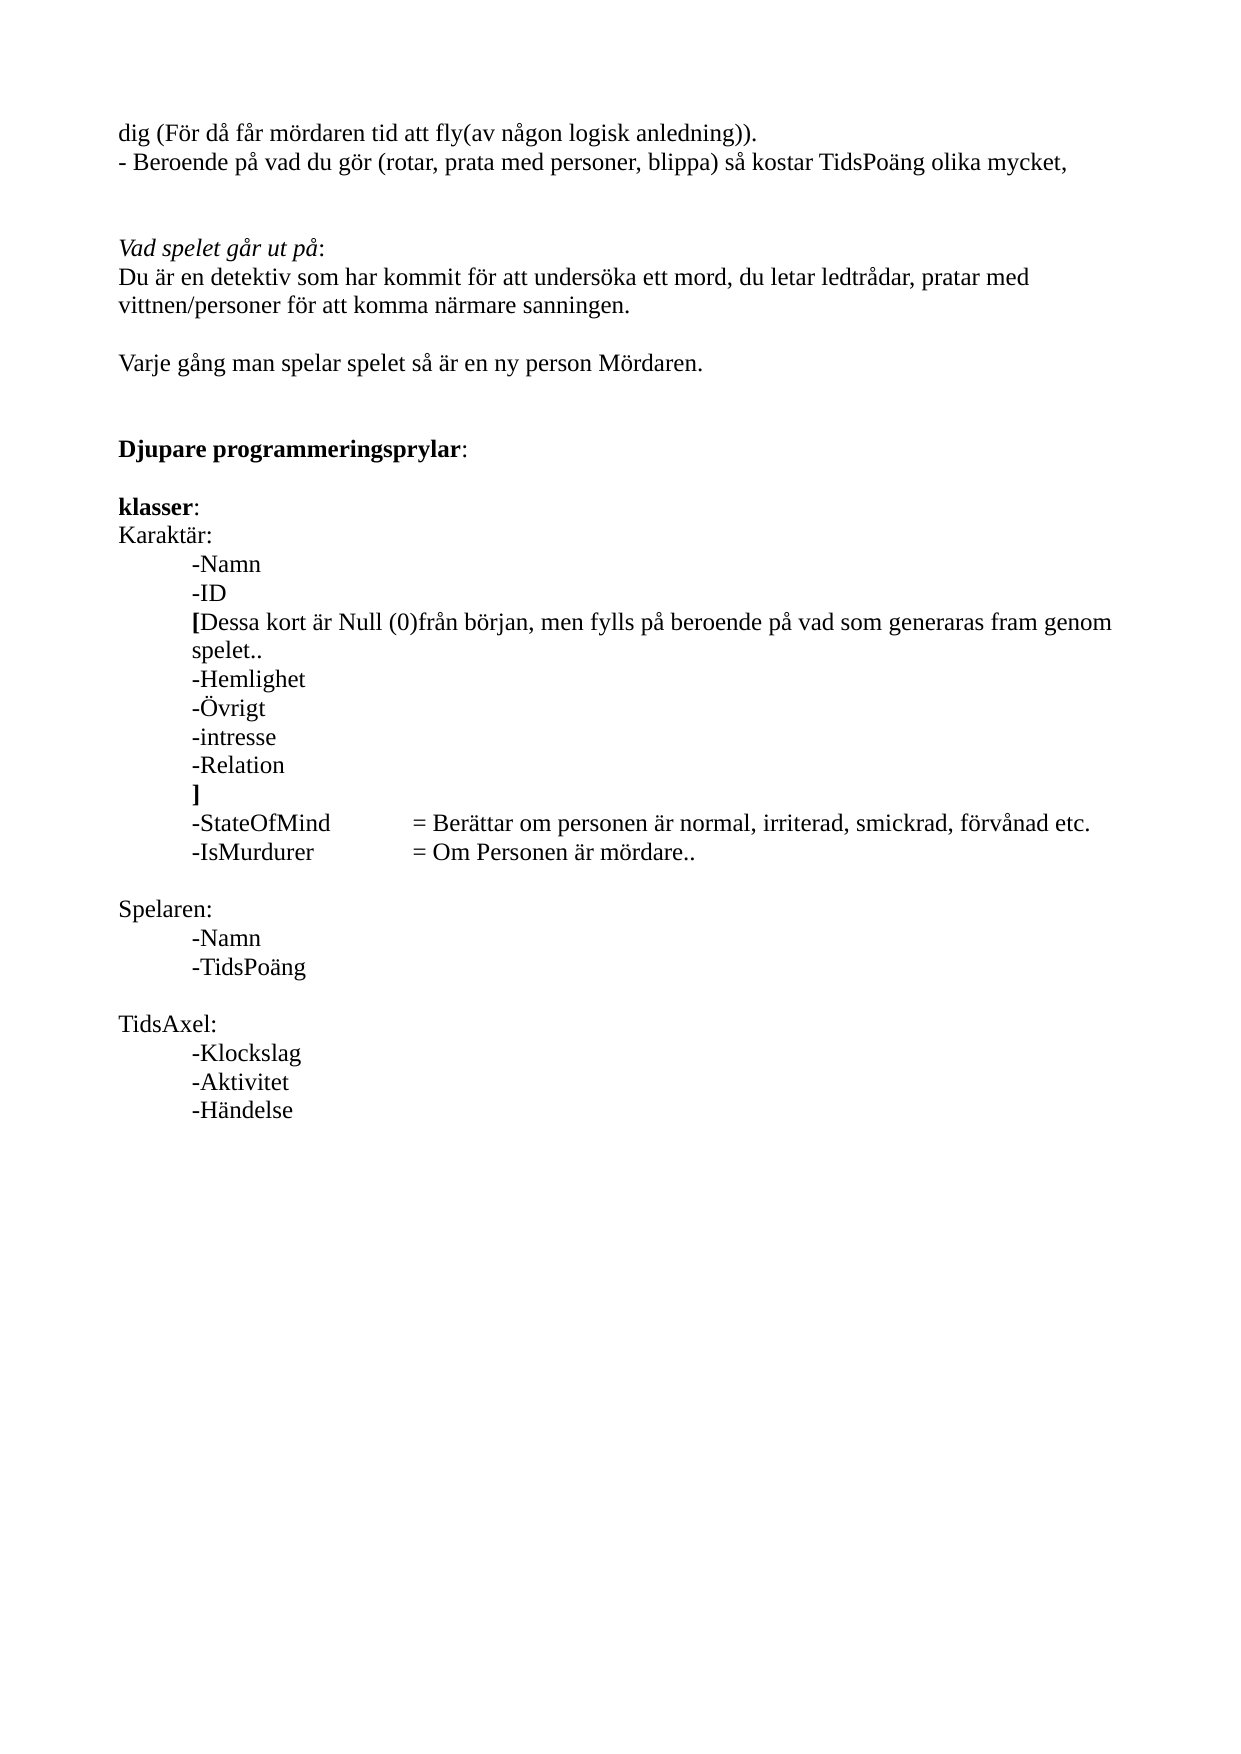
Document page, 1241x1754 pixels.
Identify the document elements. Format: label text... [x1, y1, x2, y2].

text -ID [Dessa kort är Null (0)från början, men fylls på beroende på vad som generaras fram genom spelet.. -Hemlighet -Övrigt -intresse [118, 578, 1122, 751]
text Djupare programmeringsprylar: [118, 434, 1122, 463]
text Du är en detektiv som har kommit för att undersöka ett mord, du letar ledtrådar, pratar med vittnen/personer för att komma närmare sanningen. [118, 262, 1122, 319]
text Vad spelet går ut på: [118, 233, 1122, 262]
text -StateOfMind = Berättar om personen är normal, irriterad, smickrad, förvånad etc. -IsMurdurer = Om Personen är mördare.. Spelaren: [118, 808, 1122, 923]
text dig (För då får mördaren tid att fly(av någon logisk anledning)). - Beroende på vad du gör (rotar, prata med personer, blippa) så kostar TidsPoäng olika mycket, [118, 118, 1122, 233]
text Varje gång man spelar spelet så är en ny person Mördaren. [118, 348, 1122, 377]
text -Klockslag -Aktivitet [118, 1038, 1122, 1096]
text klasser: Karaktär: [118, 492, 1122, 549]
text -Händelse [118, 1096, 1122, 1124]
text -Relation ] [118, 751, 1122, 808]
text -Namn [118, 549, 1122, 578]
text -TidsPoäng [118, 952, 1122, 1009]
text TidsAxel: [118, 1009, 1122, 1038]
text -Namn [118, 923, 1122, 952]
